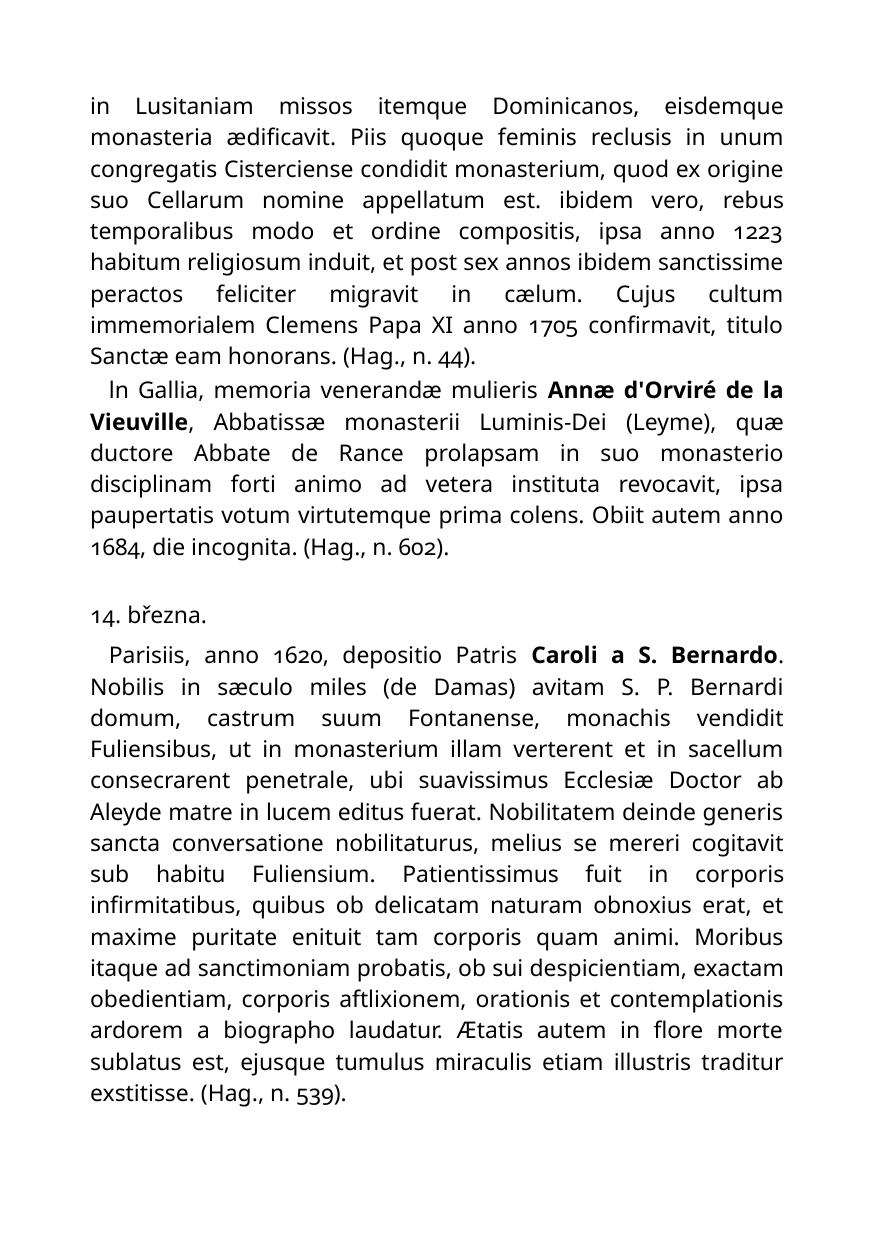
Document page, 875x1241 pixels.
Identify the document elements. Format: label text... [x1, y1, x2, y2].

text Parisiis, anno 1620, depositio Patris Caroli a S. Bernardo. Nobilis in sæculo miles (de Damas) avitam S. P. Bernardi domum, castrum suum Fontanense, monachis vendidit Fuliensibus, ut in monasterium illam verterent et in sacellum consecrarent penetrale, ubi suavissimus Ecclesiæ Doctor ab Aleyde matre in lucem editus fuerat. Nobilitatem deinde generis sancta conversatione nobilitaturus, melius se mereri cogitavit sub habitu Fuliensium. Patientissimus fuit in cor­poris infirmitatibus, quibus ob delicatam naturam obnoxius erat, et maxime puritate enituit tam corporis quam animi. Moribus itaque ad sanctimoniam probatis, ob sui despicien­tiam, exactam obedientiam, corporis aftlixionem, orationis et contemplationis ardorem a biographo laudatur. Ætatis autem in flore morte sublatus est, ejusque tumulus miraculis etiam illustris traditur exstitisse. (Hag., n. 539). [90, 639, 784, 1108]
text in Lusitaniam missos itemque Dominicanos, eisdemque monasteria ædificavit. Piis quoque feminis reclusis in unum congregatis Cisterciense condidit monasterium, quod ex origine suo Cellarum nomine appel­latum est. ibidem vero, rebus temporalibus modo et ordine compositis, ipsa anno 1223 habitum religiosum induit, et post sex annos ibidem sanctissime peractos feliciter migravit in cælum. Cujus cultum immemorialem Clemens Papa XI anno 1705 confirmavit, titulo Sanctæ eam honorans. (Hag., n. 44). [90, 90, 784, 371]
text 14. března. [90, 599, 784, 630]
text ln Gallia, memoria venerandæ mulieris Annæ d'Orviré de la Vieuville, Abbatissæ monasterii Luminis-Dei (Leyme), quæ ductore Abbate de Rance prolapsam in suo monasterio disciplinam forti animo ad vetera instituta revocavit, ipsa paupertatis votum virtutemque prima colens. Obiit autem anno 1684, die incognita. (Hag., n. 602). [90, 374, 784, 562]
